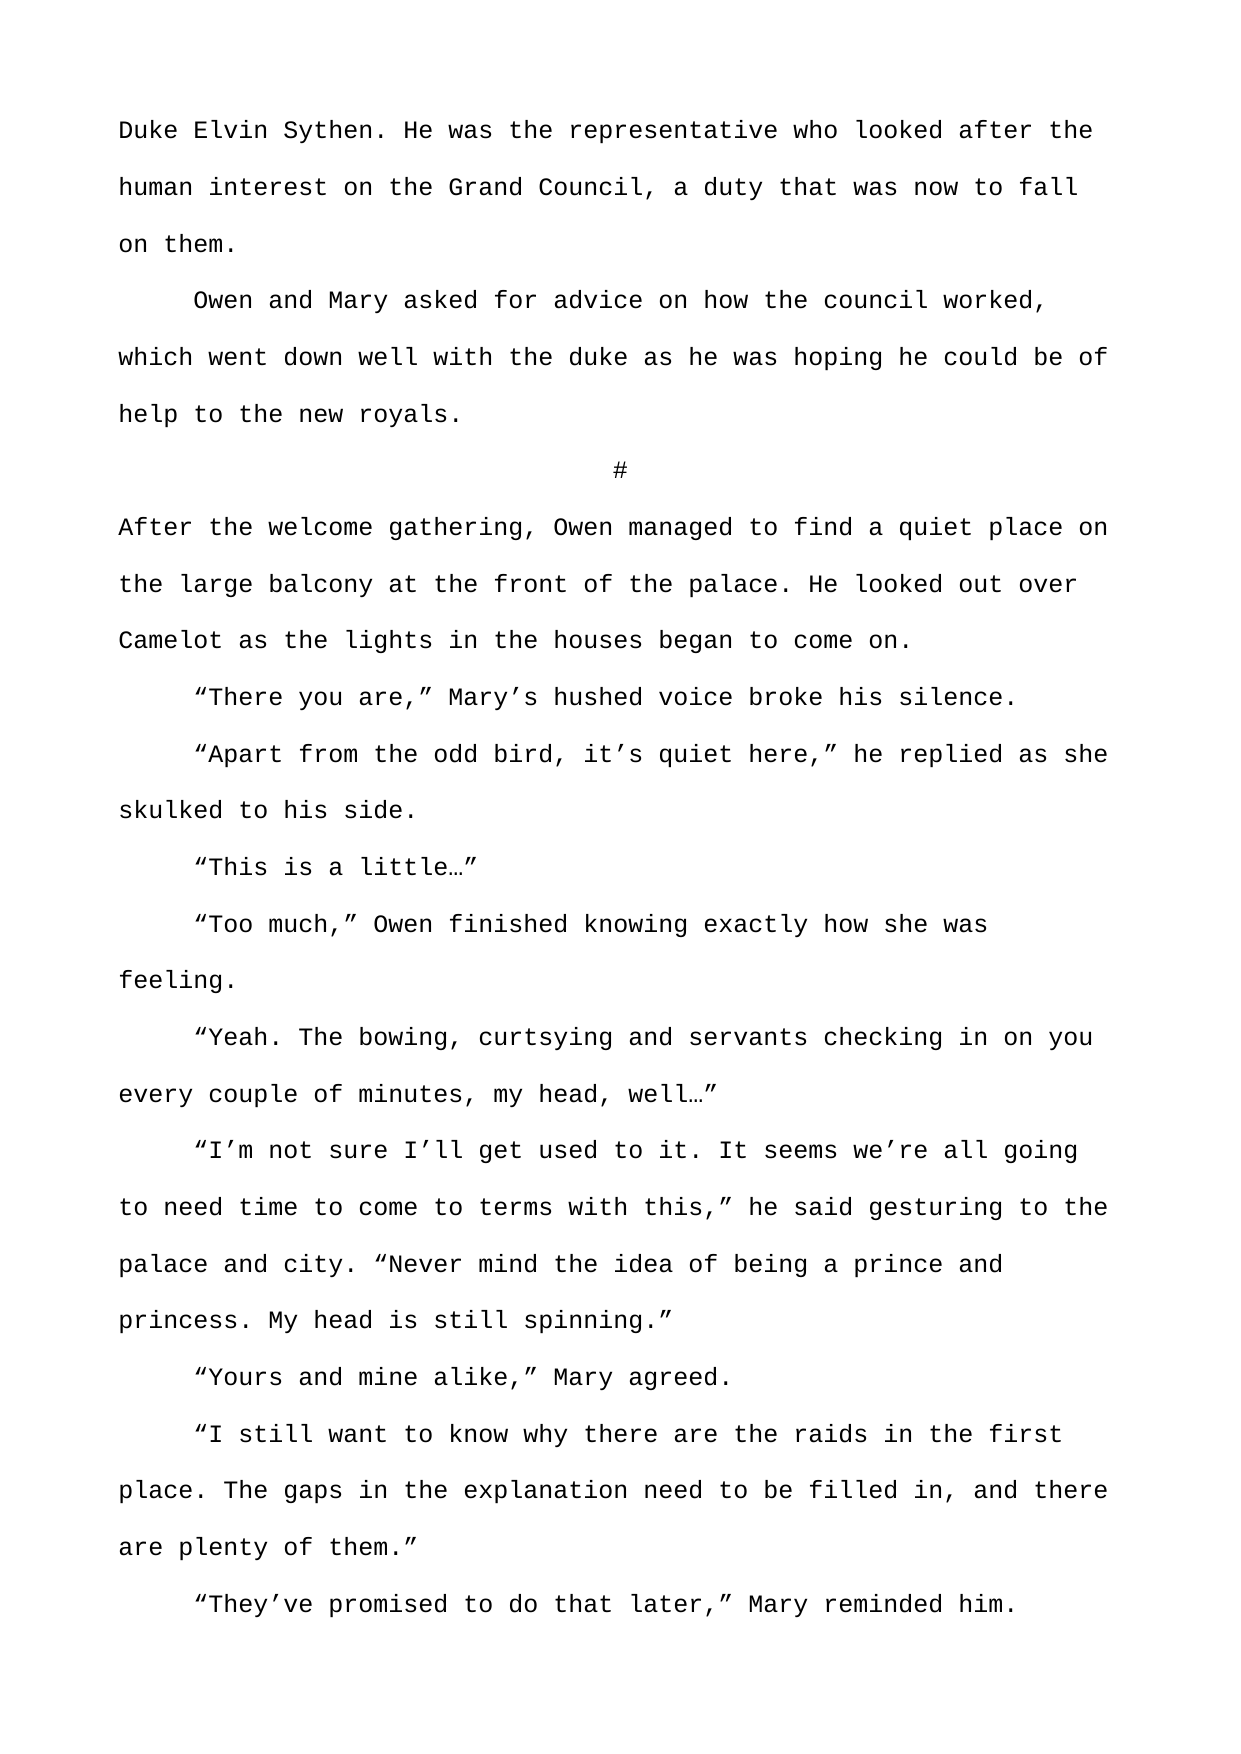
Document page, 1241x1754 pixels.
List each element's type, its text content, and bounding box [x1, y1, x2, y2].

text “They’ve promised to do that later,” Mary reminded him. [118, 1591, 1122, 1620]
text “Too much,” Owen finished knowing exactly how she was feeling. [118, 911, 1122, 996]
text “I still want to know why there are the raids in the first place. The gaps in the explanation need to be filled in, and there are plenty of them.” [118, 1421, 1122, 1563]
text Duke Elvin Sythen. He was the representative who looked after the human interest on the Grand Council, a duty that was now to fall on them. [118, 118, 1122, 260]
text Owen and Mary asked for advice on how the council worked, which went down well with the duke as he was hoping he could be of help to the new royals. [118, 288, 1122, 430]
text “I’m not sure I’ll get used to it. It seems we’re all going to need time to come to terms with this,” he said gesturing to the palace and city. “Never mind the idea of being a prince and princess. My head is still spinning.” [118, 1138, 1122, 1336]
text “Apart from the odd bird, it’s quiet here,” he replied as she skulked to his side. [118, 741, 1122, 826]
text # [118, 458, 1122, 486]
text “Yours and mine alike,” Mary agreed. [118, 1365, 1122, 1393]
text “This is a little…” [118, 855, 1122, 883]
text After the welcome gathering, Owen managed to find a quiet place on the large balcony at the front of the palace. He looked out over Camelot as the lights in the houses began to come on. [118, 515, 1122, 656]
text “Yeah. The bowing, curtsying and servants checking in on you every couple of minutes, my head, well…” [118, 1025, 1122, 1110]
text “There you are,” Mary’s hushed voice broke his silence. [118, 685, 1122, 713]
